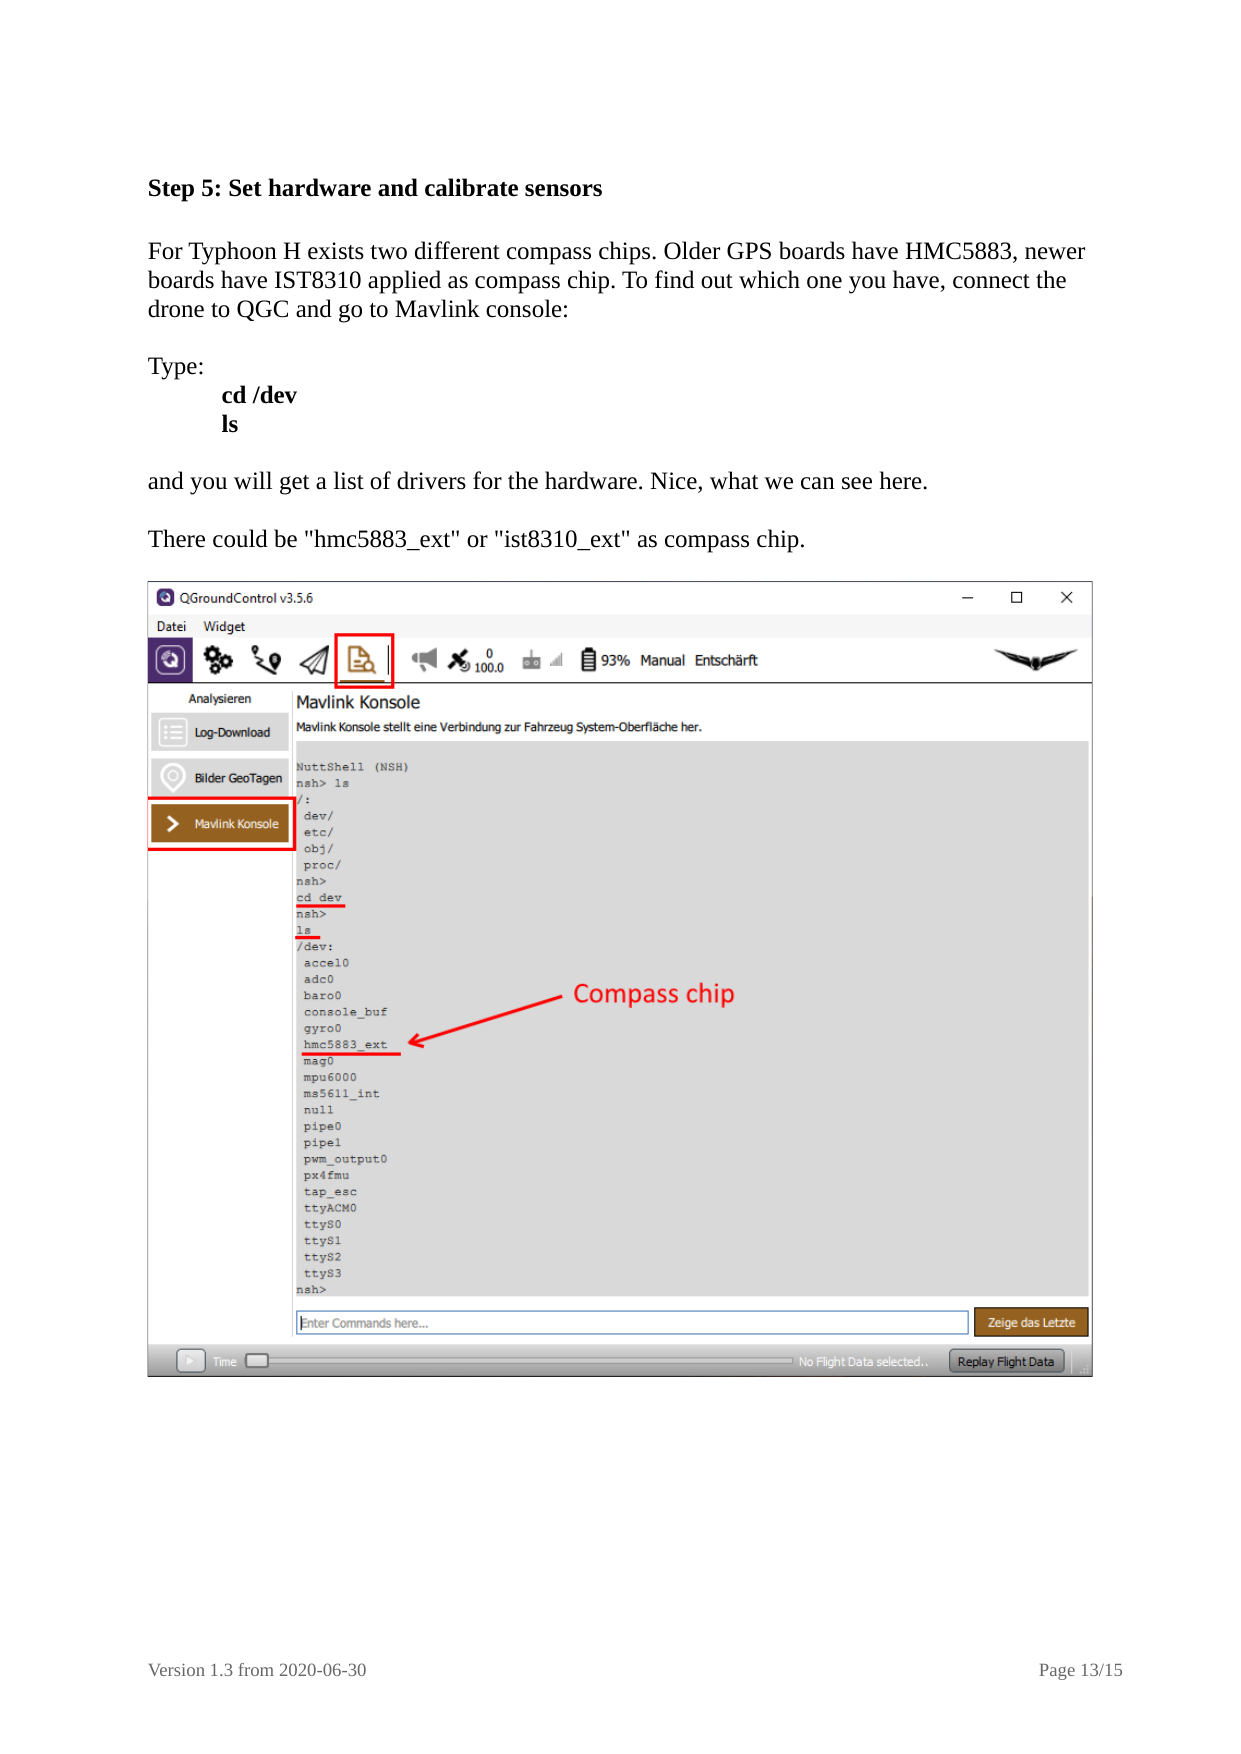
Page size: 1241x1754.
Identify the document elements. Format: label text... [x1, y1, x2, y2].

text and you will get a list of drivers for the hardware. Nice, what we can see here. [148, 466, 1093, 495]
text cd /dev [148, 380, 1093, 409]
picture [147, 581, 1093, 1377]
text Type: [148, 351, 1093, 380]
text For Typhoon H exists two different compass chips. Older GPS boards have HMC5883, newer boards have IST8310 applied as compass chip. To find out which one you have, connect the drone to QGC and go to Mavlink console: [148, 236, 1093, 323]
text There could be "hmc5883_ext" or "ist8310_ext" as compass chip. [148, 524, 1093, 553]
text ls [148, 409, 1093, 438]
subtitle Step 5: Set hardware and calibrate sensors [148, 173, 1093, 201]
